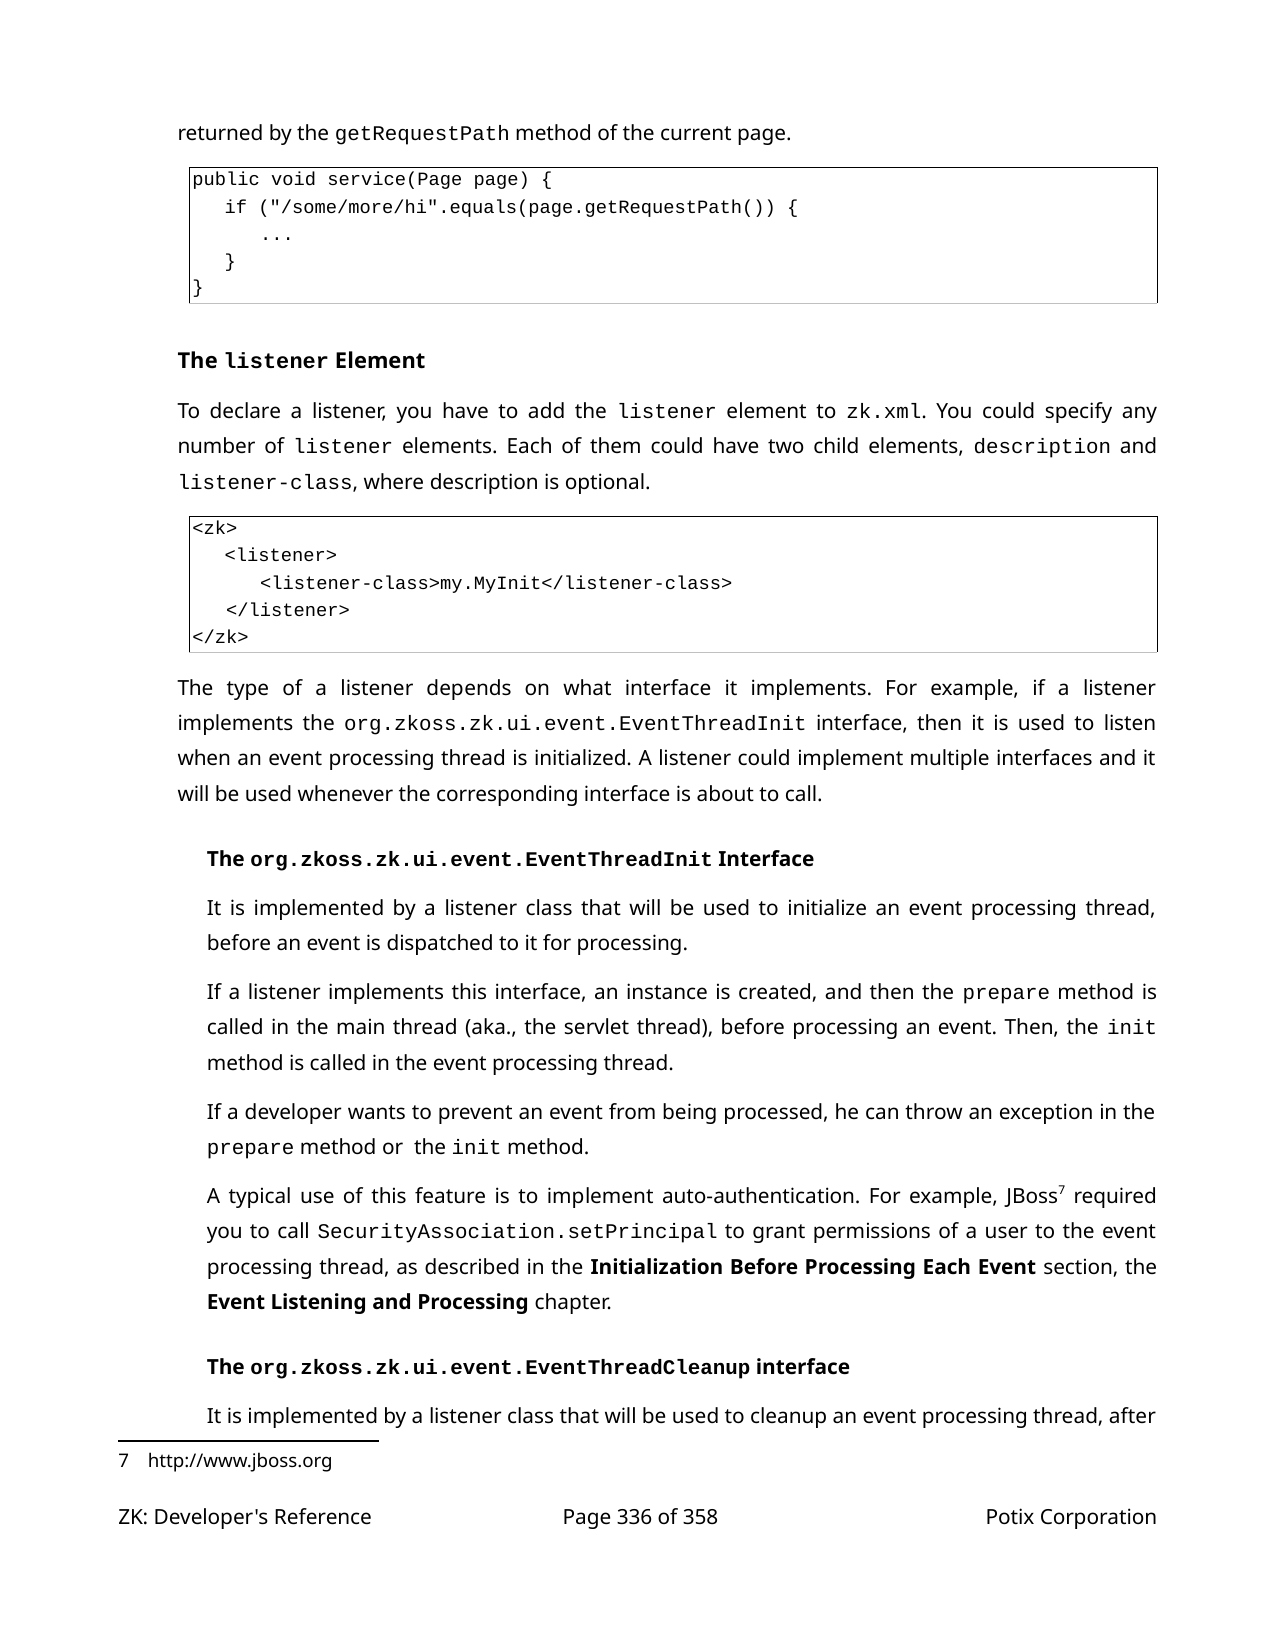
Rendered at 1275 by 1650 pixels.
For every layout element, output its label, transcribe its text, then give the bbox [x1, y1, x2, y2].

text } } [190, 249, 1157, 303]
text <zk> [190, 517, 1157, 540]
text To declare a listener, you have to add the listener element to zk.xml. You could specify any number of listener elements. Each of them could have two child elements, description and listener-class, where description is optional. [177, 396, 1157, 496]
text <listener> [190, 543, 1157, 568]
text </listener> [190, 598, 1157, 622]
text The type of a listener depends on what interface it implements. For example, if a listener implements the org.zkoss.zk.ui.event.EventThreadInit interface, then it is used to listen when an event processing thread is initialized. A listener could implement multiple interfaces and it will be used whenever the corresponding interface is about to call. [177, 673, 1157, 807]
subtitle The listener Element [177, 345, 1157, 375]
text If a listener implements this interface, an instance is created, and then the prepare method is called in the main thread (aka., the servlet thread), before processing an event. Then, the init method is called in the event processing thread. [207, 977, 1157, 1076]
text public void service(Page page) { [190, 168, 1157, 192]
text It is implemented by a listener class that will be used to initialize an event processing thread, before an event is dispatched to it for processing. [207, 893, 1157, 956]
text </zk> [190, 625, 1157, 652]
text A typical use of this feature is to implement auto-authentication. For example, JBoss required you to call SecurityAssociation.setPrincipal to grant permissions of a user to the event processing thread, as described in the Initialization Before Processing Each Event section, the Event Listening and Processing chapter. [207, 1181, 1157, 1315]
subtitle The org.zkoss.zk.ui.event.EventThreadCleanup interface [207, 1352, 1157, 1381]
text http://www.jboss.org [118, 1447, 1157, 1473]
text if ("/some/more/hi".equals(page.getRequestPath()) { [190, 194, 1157, 219]
subtitle The org.zkoss.zk.ui.event.EventThreadInit Interface [207, 844, 1157, 872]
text <listener-class>my.MyInit</listener-class> [190, 571, 1157, 595]
text ... [190, 222, 1157, 246]
text returned by the getRequestPath method of the current page. [177, 118, 1157, 147]
text It is implemented by a listener class that will be used to cleanup an event processing thread, after [207, 1401, 1157, 1429]
text If a developer wants to prevent an event from being processed, he can throw an exception in the prepare method or the init method. [207, 1097, 1157, 1161]
